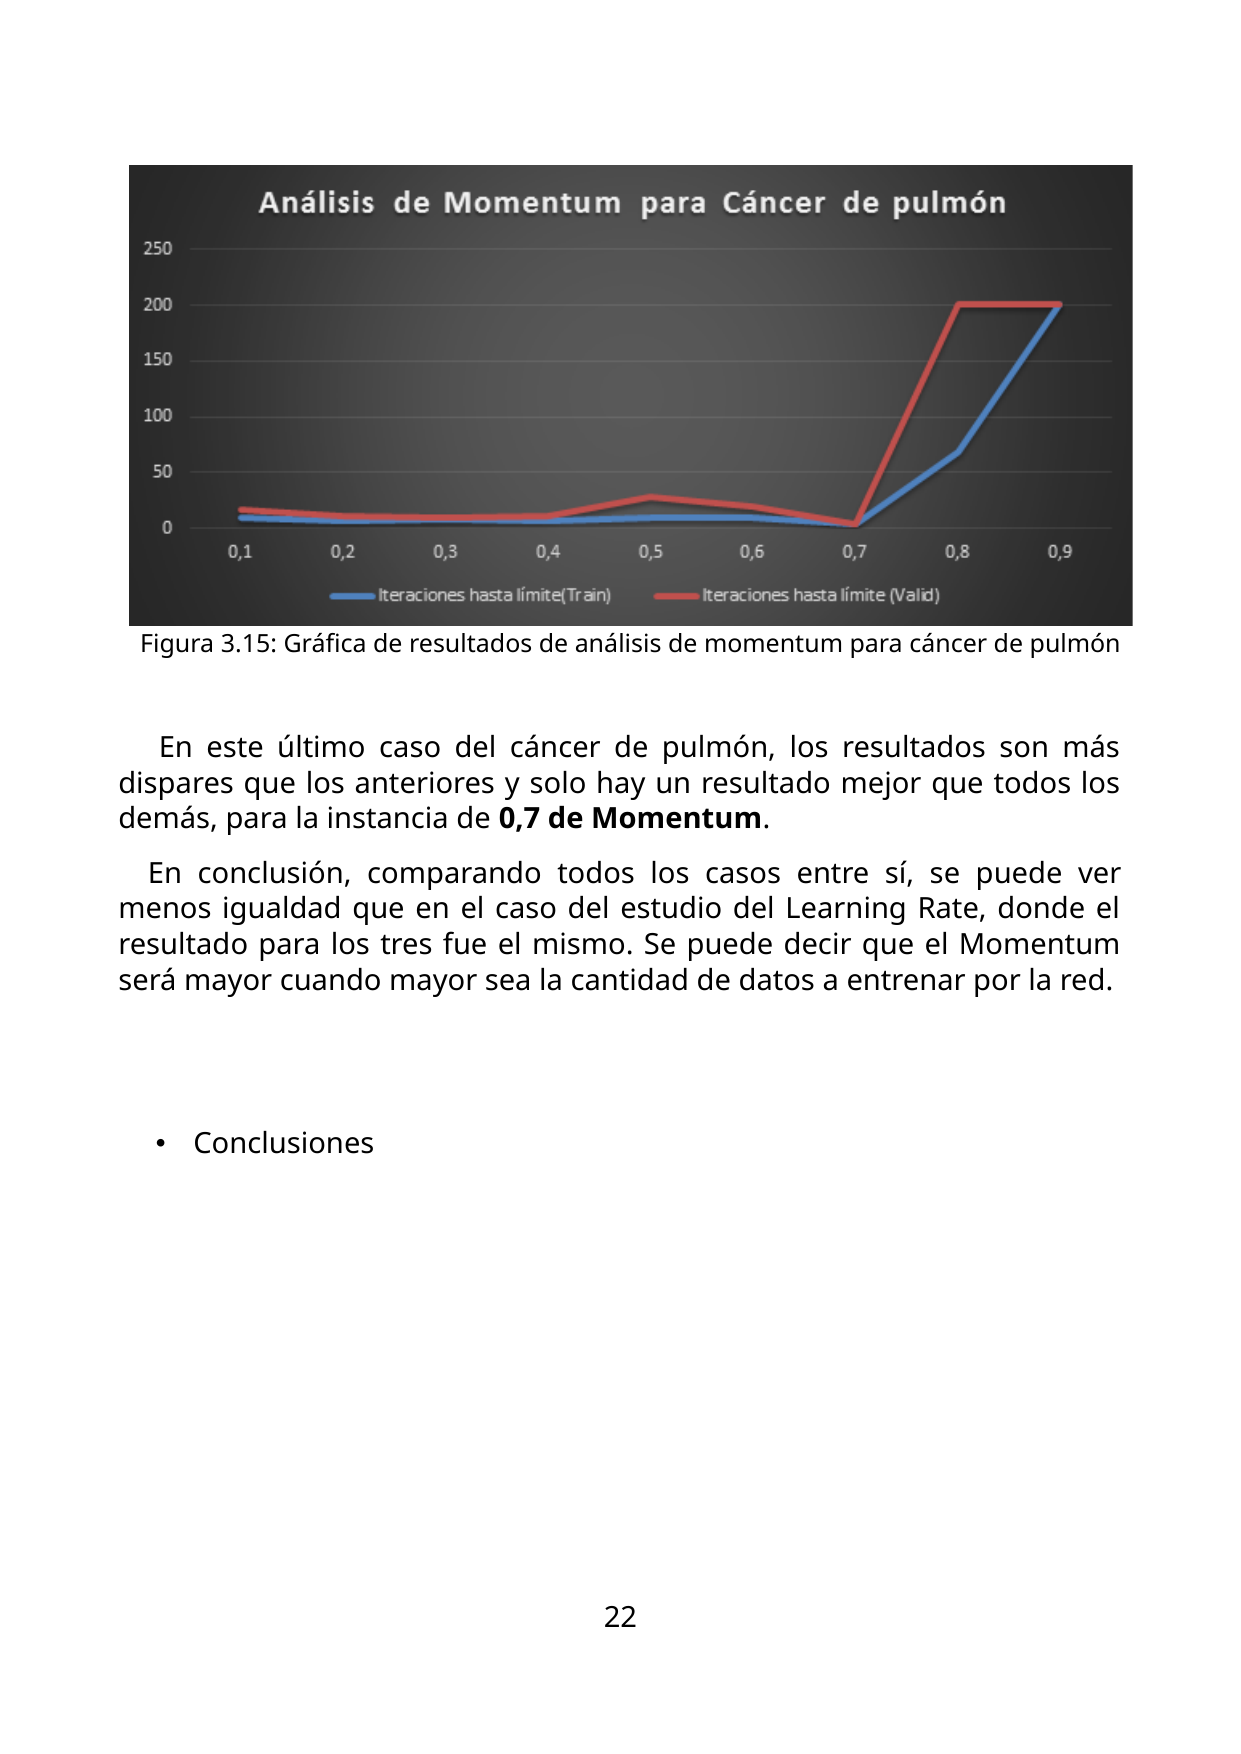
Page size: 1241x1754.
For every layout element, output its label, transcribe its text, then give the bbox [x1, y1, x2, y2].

text En este último caso del cáncer de pulmón, los resultados son más dispares que los anteriores y solo hay un resultado mejor que todos los demás, para la instancia de 0,7 de Momentum. [118, 726, 1122, 837]
text En conclusión, comparando todos los casos entre sí, se puede ver menos igualdad que en el caso del estudio del Learning Rate, donde el resultado para los tres fue el mismo. Se puede decir que el Momentum será mayor cuando mayor sea la cantidad de datos a entrenar por la red. [118, 852, 1122, 999]
text Figura 3.15: Gráfica de resultados de análisis de momentum para cáncer de pulmón [118, 164, 1143, 659]
list Conclusiones [156, 1122, 1122, 1162]
